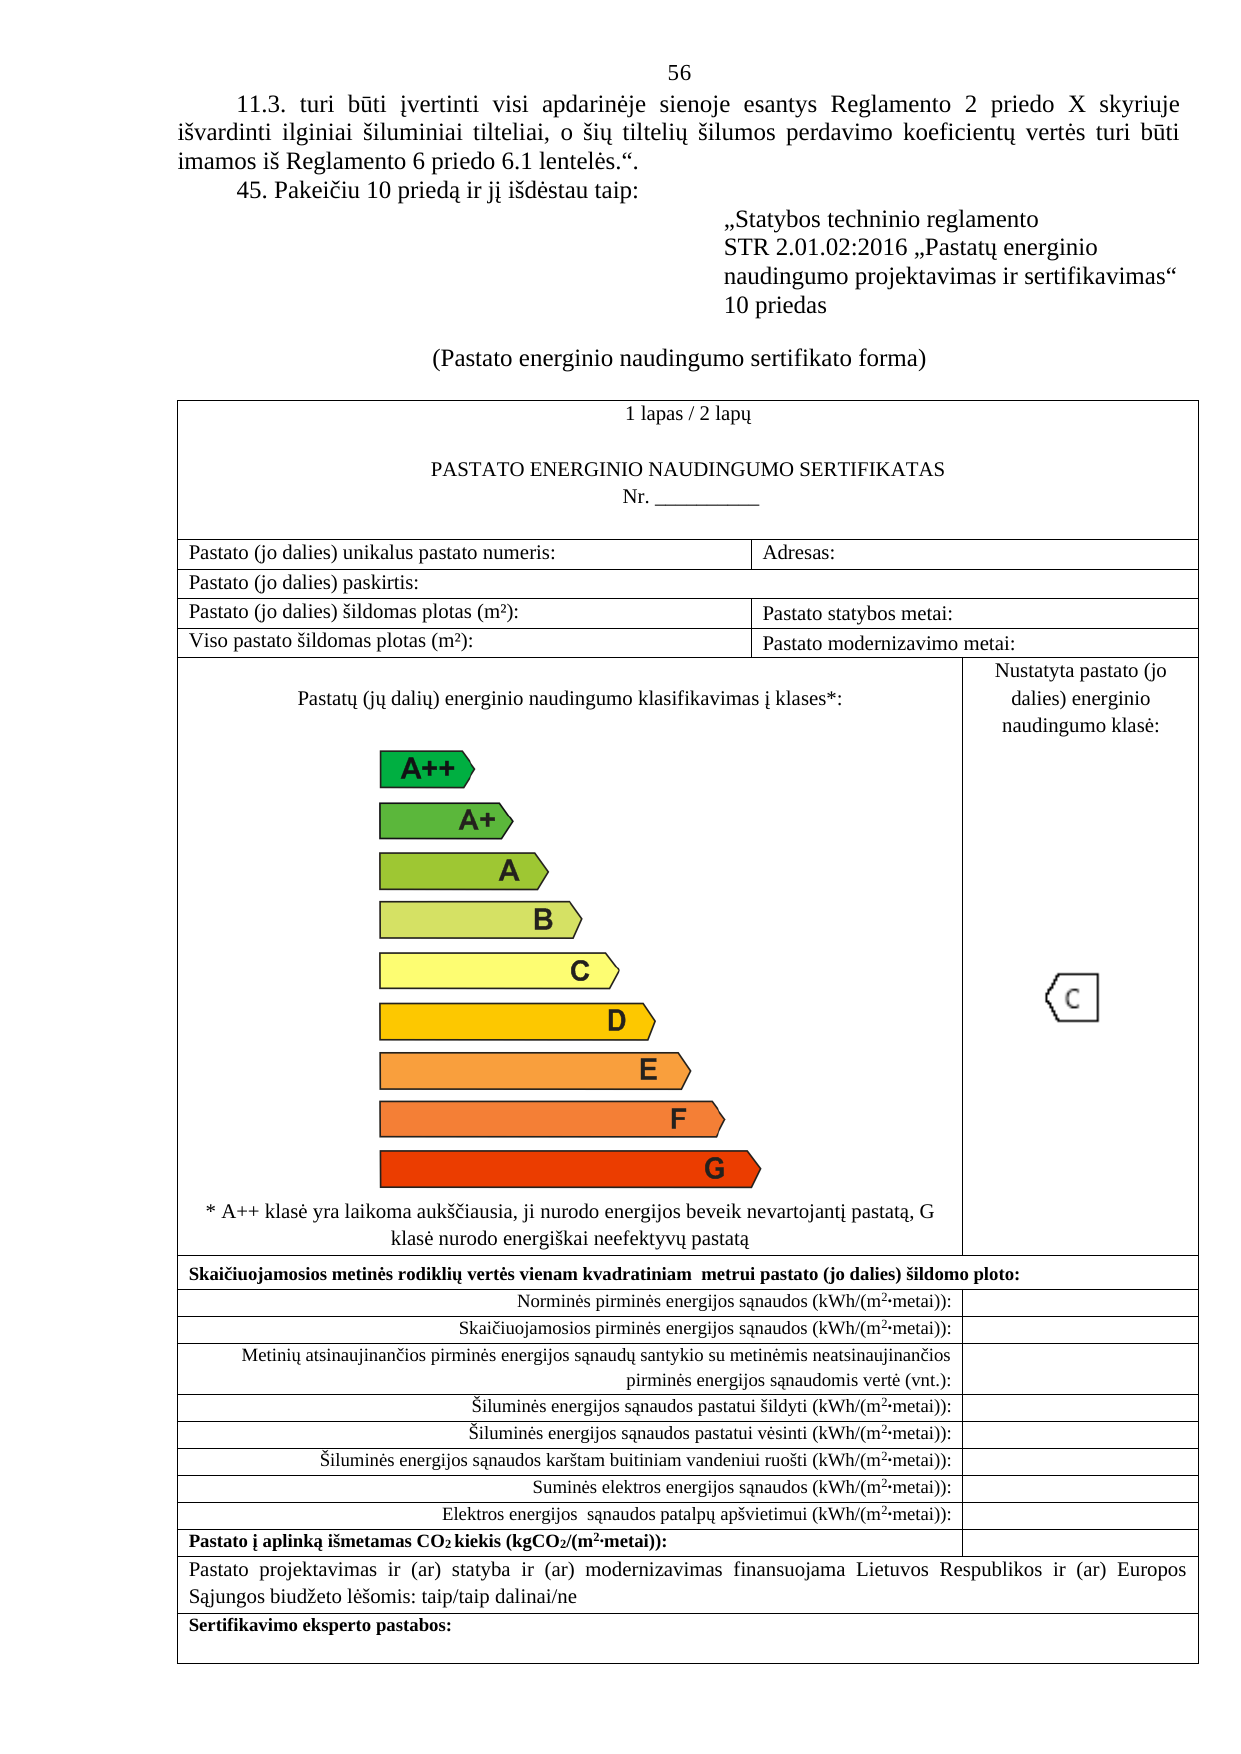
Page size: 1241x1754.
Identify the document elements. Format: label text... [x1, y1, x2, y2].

table_cell [963, 741, 1198, 1255]
table_cell Sertifikavimo eksperto pastabos: [178, 1614, 1198, 1663]
table_cell Pastato (jo dalies) unikalus pastato numeris: [178, 540, 751, 569]
text „Statybos techninio reglamento [723, 204, 1181, 232]
text 45. Pakeičiu 10 priedą ir jį išdėstau taip: [236, 175, 1181, 204]
table_cell Suminės elektros energijos sąnaudos (kWh/(m2∙metai)): [178, 1476, 962, 1502]
table_cell [963, 1395, 1198, 1421]
table_cell Šiluminės energijos sąnaudos pastatui šildyti (kWh/(m2∙metai)): [178, 1395, 962, 1421]
table_cell [963, 1530, 1198, 1556]
table_cell [963, 1344, 1198, 1394]
table_cell Šiluminės energijos sąnaudos karštam buitiniam vandeniui ruošti (kWh/(m2∙metai)): [178, 1449, 962, 1475]
table_cell Skaičiuojamosios metinės rodiklių vertės vienam kvadratiniam metrui pastato (jo dalies) šildomo ploto: [178, 1256, 1198, 1289]
table_cell [963, 1422, 1198, 1448]
table_cell Pastato statybos metai: [752, 599, 1198, 627]
text 10 priedas [723, 290, 1181, 319]
table_cell Metinių atsinaujinančios pirminės energijos sąnaudų santykio su metinėmis neatsinaujinančios pirminės energijos sąnaudomis vertė (vnt.): [178, 1344, 962, 1394]
text (Pastato energinio naudingumo sertifikato forma) [177, 343, 1181, 371]
table_cell [963, 1449, 1198, 1475]
table_cell * A++ klasė yra laikoma aukščiausia, ji nurodo energijos beveik nevartojantį pastatą, G klasė nurodo energiškai neefektyvų pastatą [178, 741, 962, 1255]
table_cell [963, 1503, 1198, 1529]
table_cell Pastatų (jų dalių) energinio naudingumo klasifikavimas į klases*: [178, 658, 962, 741]
table_cell Pastato į aplinką išmetamas CO2 kiekis (kgCO2/(m2∙metai)): [178, 1530, 962, 1556]
table_cell Pastato projektavimas ir (ar) statyba ir (ar) modernizavimas finansuojama Lietuvos Respublikos ir (ar) Europos Sąjungos biudžeto lėšomis: taip/taip dalinai/ne [178, 1557, 1198, 1612]
table_cell [963, 1290, 1198, 1316]
table_cell Pastato (jo dalies) paskirtis: [178, 570, 1198, 598]
text STR 2.01.02:2016 „Pastatų energinio naudingumo projektavimas ir sertifikavimas“ [723, 232, 1181, 290]
table_cell Šiluminės energijos sąnaudos pastatui vėsinti (kWh/(m2∙metai)): [178, 1422, 962, 1448]
table_cell [963, 1476, 1198, 1502]
table_cell Viso pastato šildomas plotas (m²): [178, 629, 751, 657]
table_cell Adresas: [752, 540, 1198, 569]
table_cell Elektros energijos sąnaudos patalpų apšvietimui (kWh/(m2∙metai)): [178, 1503, 962, 1529]
table_cell Pastato (jo dalies) šildomas plotas (m²): [178, 599, 751, 627]
table_cell [963, 1317, 1198, 1343]
table_cell Norminės pirminės energijos sąnaudos (kWh/(m2∙metai)): [178, 1290, 962, 1316]
table_cell Nustatyta pastato (jo dalies) energinio naudingumo klasė: [963, 658, 1198, 741]
table_cell Pastato modernizavimo metai: [752, 629, 1198, 657]
table_cell Skaičiuojamosios pirminės energijos sąnaudos (kWh/(m2∙metai)): [178, 1317, 962, 1343]
table_header 1 lapas / 2 lapų Pastato energinio naudingumo sertifikatas Nr. __________ [178, 401, 1198, 539]
text 11.3. turi būti įvertinti visi apdarinėje sienoje esantys Reglamento 2 priedo X skyriuje išvardinti ilginiai šiluminiai tilteliai, o šių tiltelių šilumos perdavimo koeficientų vertės turi būti imamos iš Reglamento 6 priedo 6.1 lentelės.“. [177, 89, 1181, 175]
